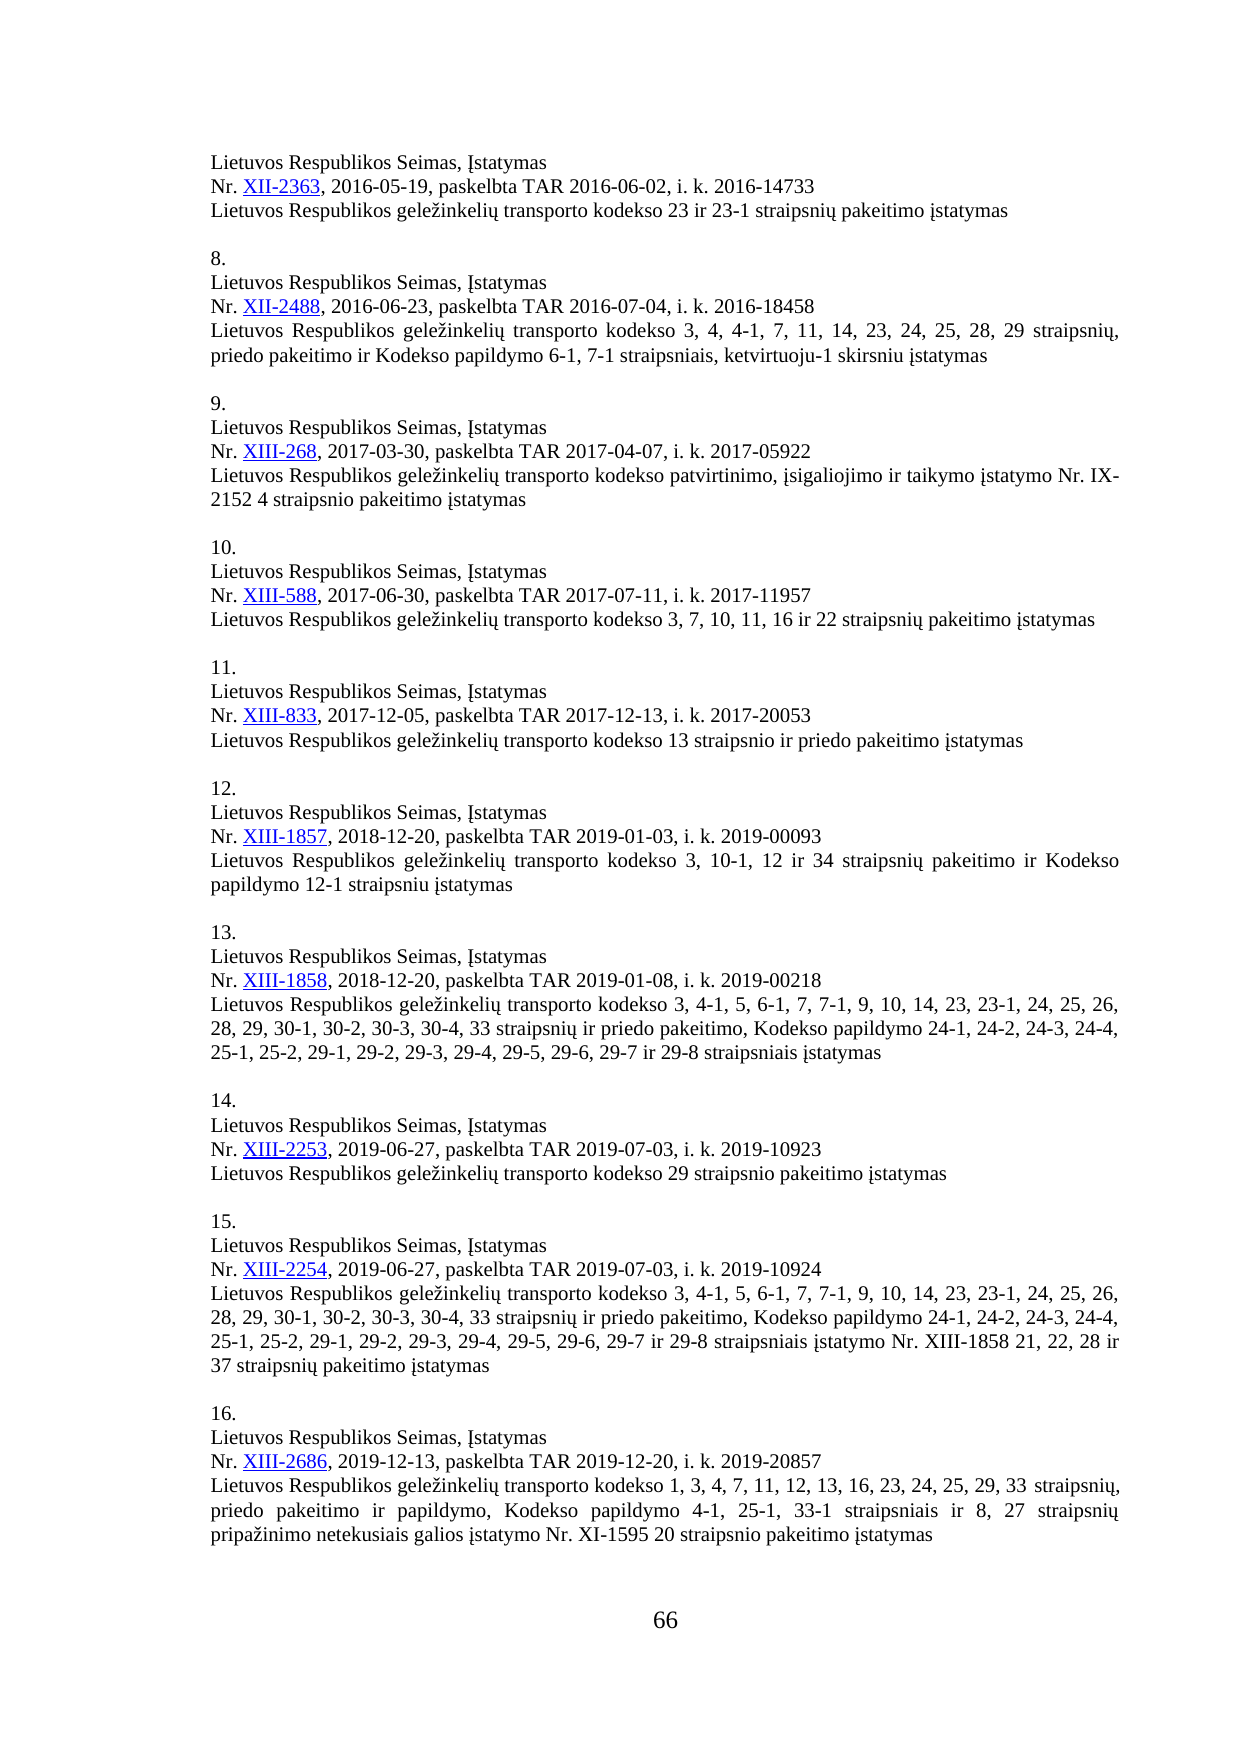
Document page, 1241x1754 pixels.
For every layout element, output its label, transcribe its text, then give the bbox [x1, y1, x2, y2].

text Lietuvos Respublikos Seimas, Įstatymas [210, 1425, 1120, 1449]
text Lietuvos Respublikos Seimas, Įstatymas [210, 1233, 1120, 1257]
text Lietuvos Respublikos geležinkelių transporto kodekso 3, 4, 4-1, 7, 11, 14, 23, 24, 25, 28, 29 straipsnių, priedo pakeitimo ir Kodekso papildymo 6-1, 7-1 straipsniais, ketvirtuoju-1 skirsniu įstatymas [210, 318, 1120, 367]
text Lietuvos Respublikos geležinkelių transporto kodekso 13 straipsnio ir priedo pakeitimo įstatymas [210, 727, 1120, 752]
text 10. [210, 535, 1120, 559]
text Lietuvos Respublikos geležinkelių transporto kodekso patvirtinimo, įsigaliojimo ir taikymo įstatymo Nr. IX-2152 4 straipsnio pakeitimo įstatymas [210, 463, 1120, 511]
text Lietuvos Respublikos Seimas, Įstatymas [210, 559, 1120, 583]
text Lietuvos Respublikos Seimas, Įstatymas [210, 270, 1120, 294]
text Nr. XIII-2254, 2019-06-27, paskelbta TAR 2019-07-03, i. k. 2019-10924 [210, 1257, 1120, 1281]
text Lietuvos Respublikos geležinkelių transporto kodekso 3, 4-1, 5, 6-1, 7, 7-1, 9, 10, 14, 23, 23-1, 24, 25, 26, 28, 29, 30-1, 30-2, 30-3, 30-4, 33 straipsnių ir priedo pakeitimo, Kodekso papildymo 24-1, 24-2, 24-3, 24-4, 25-1, 25-2, 29-1, 29-2, 29-3, 29-4, 29-5, 29-6, 29-7 ir 29-8 straipsniais įstatymo Nr. XIII-1858 21, 22, 28 ir 37 straipsnių pakeitimo įstatymas [210, 1281, 1120, 1377]
text Lietuvos Respublikos Seimas, Įstatymas [210, 150, 1120, 174]
text Lietuvos Respublikos Seimas, Įstatymas [210, 1112, 1120, 1137]
text 15. [210, 1209, 1120, 1233]
text Nr. XIII-1857, 2018-12-20, paskelbta TAR 2019-01-03, i. k. 2019-00093 [210, 824, 1120, 848]
text 14. [210, 1088, 1120, 1112]
text Nr. XII-2488, 2016-06-23, paskelbta TAR 2016-07-04, i. k. 2016-18458 [210, 294, 1120, 318]
text 12. [210, 776, 1120, 800]
text Nr. XIII-588, 2017-06-30, paskelbta TAR 2017-07-11, i. k. 2017-11957 [210, 583, 1120, 607]
text Lietuvos Respublikos Seimas, Įstatymas [210, 679, 1120, 703]
text Lietuvos Respublikos geležinkelių transporto kodekso 3, 10-1, 12 ir 34 straipsnių pakeitimo ir Kodekso papildymo 12-1 straipsniu įstatymas [210, 848, 1120, 896]
text 11. [210, 655, 1120, 679]
text Nr. XIII-833, 2017-12-05, paskelbta TAR 2017-12-13, i. k. 2017-20053 [210, 703, 1120, 727]
text Nr. XIII-268, 2017-03-30, paskelbta TAR 2017-04-07, i. k. 2017-05922 [210, 439, 1120, 463]
text Lietuvos Respublikos geležinkelių transporto kodekso 3, 7, 10, 11, 16 ir 22 straipsnių pakeitimo įstatymas [210, 607, 1120, 631]
text 8. [210, 246, 1120, 270]
text Nr. XIII-1858, 2018-12-20, paskelbta TAR 2019-01-08, i. k. 2019-00218 [210, 968, 1120, 992]
text Nr. XIII-2686, 2019-12-13, paskelbta TAR 2019-12-20, i. k. 2019-20857 [210, 1449, 1120, 1473]
text Lietuvos Respublikos geležinkelių transporto kodekso 3, 4-1, 5, 6-1, 7, 7-1, 9, 10, 14, 23, 23-1, 24, 25, 26, 28, 29, 30-1, 30-2, 30-3, 30-4, 33 straipsnių ir priedo pakeitimo, Kodekso papildymo 24-1, 24-2, 24-3, 24-4, 25-1, 25-2, 29-1, 29-2, 29-3, 29-4, 29-5, 29-6, 29-7 ir 29-8 straipsniais įstatymas [210, 992, 1120, 1064]
text Lietuvos Respublikos geležinkelių transporto kodekso 1, 3, 4, 7, 11, 12, 13, 16, 23, 24, 25, 29, 33 straipsnių, priedo pakeitimo ir papildymo, Kodekso papildymo 4-1, 25-1, 33-1 straipsniais ir 8, 27 straipsnių pripažinimo netekusiais galios įstatymo Nr. XI-1595 20 straipsnio pakeitimo įstatymas [210, 1473, 1120, 1546]
text Lietuvos Respublikos geležinkelių transporto kodekso 29 straipsnio pakeitimo įstatymas [210, 1161, 1120, 1185]
text 13. [210, 920, 1120, 944]
text Lietuvos Respublikos geležinkelių transporto kodekso 23 ir 23-1 straipsnių pakeitimo įstatymas [210, 198, 1120, 222]
text Nr. XII-2363, 2016-05-19, paskelbta TAR 2016-06-02, i. k. 2016-14733 [210, 174, 1120, 198]
text Lietuvos Respublikos Seimas, Įstatymas [210, 800, 1120, 824]
text Lietuvos Respublikos Seimas, Įstatymas [210, 944, 1120, 968]
text Lietuvos Respublikos Seimas, Įstatymas [210, 415, 1120, 439]
text 9. [210, 391, 1120, 415]
text 16. [210, 1401, 1120, 1425]
text Nr. XIII-2253, 2019-06-27, paskelbta TAR 2019-07-03, i. k. 2019-10923 [210, 1137, 1120, 1161]
